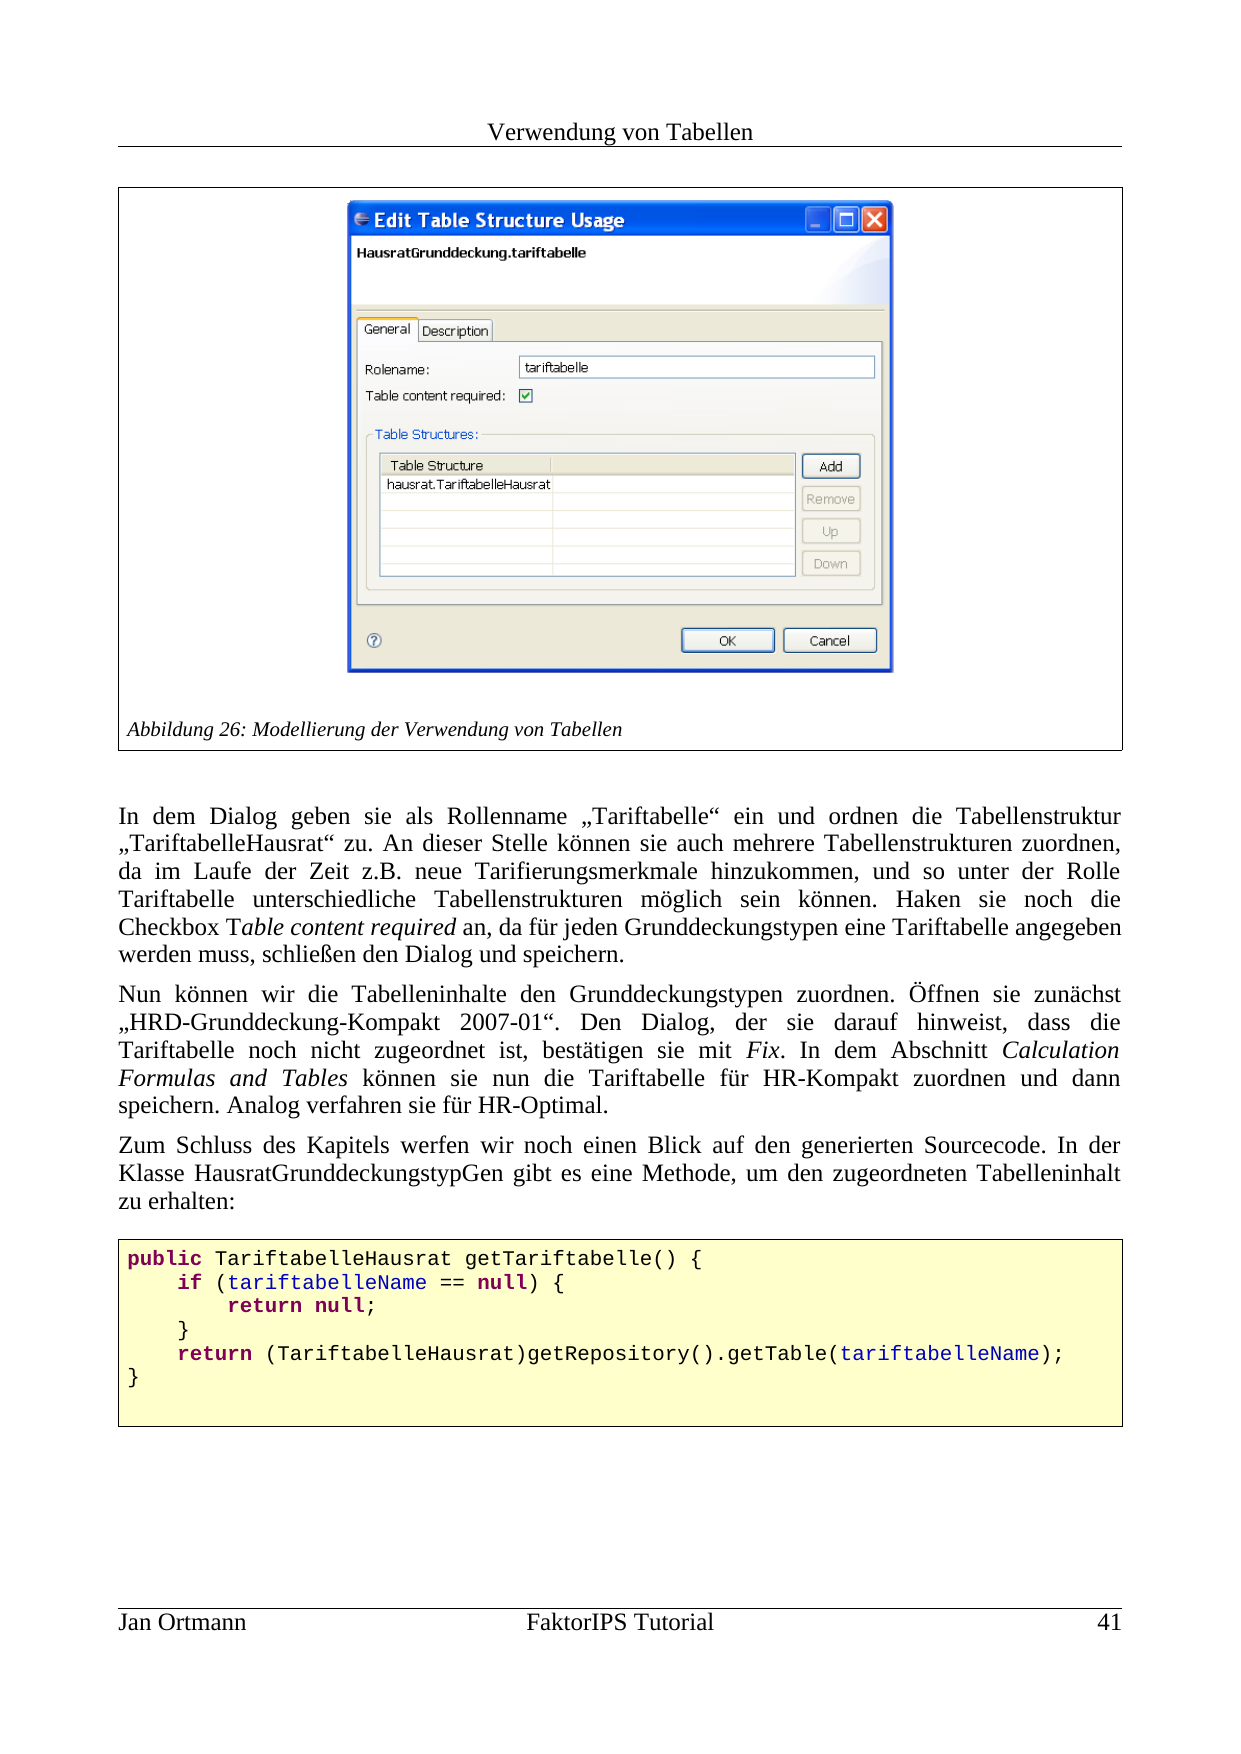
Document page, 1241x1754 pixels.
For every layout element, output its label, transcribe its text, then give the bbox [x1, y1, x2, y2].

text return null; [127, 1295, 1113, 1319]
text } [127, 1319, 1113, 1343]
text Nun können wir die Tabelleninhalte den Grunddeckungstypen zuordnen. Öffnen sie zunächst „HRD-Grunddeckung-Kompakt 2007-01“. Den Dialog, der sie darauf hinweist, dass die Tariftabelle noch nicht zugeordnet ist, bestätigen sie mit Fix. In dem Abschnitt Calculation Formulas and Tables können sie nun die Tariftabelle für HR-Kompakt zuordnen und dann speichern. Analog verfahren sie für HR-Optimal. [118, 981, 1122, 1119]
text In dem Dialog geben sie als Rollenname „Tariftabelle“ ein und ordnen die Tabellenstruktur „TariftabelleHausrat“ zu. An dieser Stelle können sie auch mehrere Tabellenstrukturen zuordnen, da im Laufe der Zeit z.B. neue Tarifierungsmerkmale hinzukommen, und so unter der Rolle Tariftabelle unterschiedliche Tabellenstrukturen möglich sein können. Haken sie noch die Checkbox Table content required an, da für jeden Grunddeckungstypen eine Tariftabelle angegeben werden muss, schließen den Dialog und speichern. [118, 802, 1122, 968]
text Zum Schluss des Kapitels werfen wir noch einen Blick auf den generierten Sourcecode. In der Klasse HausratGrunddeckungstypGen gibt es eine Methode, um den zugeordneten Tabelleninhalt zu erhalten: [118, 1132, 1122, 1215]
picture [343, 196, 897, 678]
text return (TariftabelleHausrat)getRepository().getTable(tariftabelleName); [127, 1343, 1113, 1366]
text if (tariftabelleName == null) { [127, 1272, 1113, 1295]
text Abbildung 26: Modellierung der Verwendung von Tabellen [127, 718, 1113, 741]
text public TariftabelleHausrat getTariftabelle() { [127, 1248, 1113, 1272]
text } [127, 1366, 1113, 1390]
